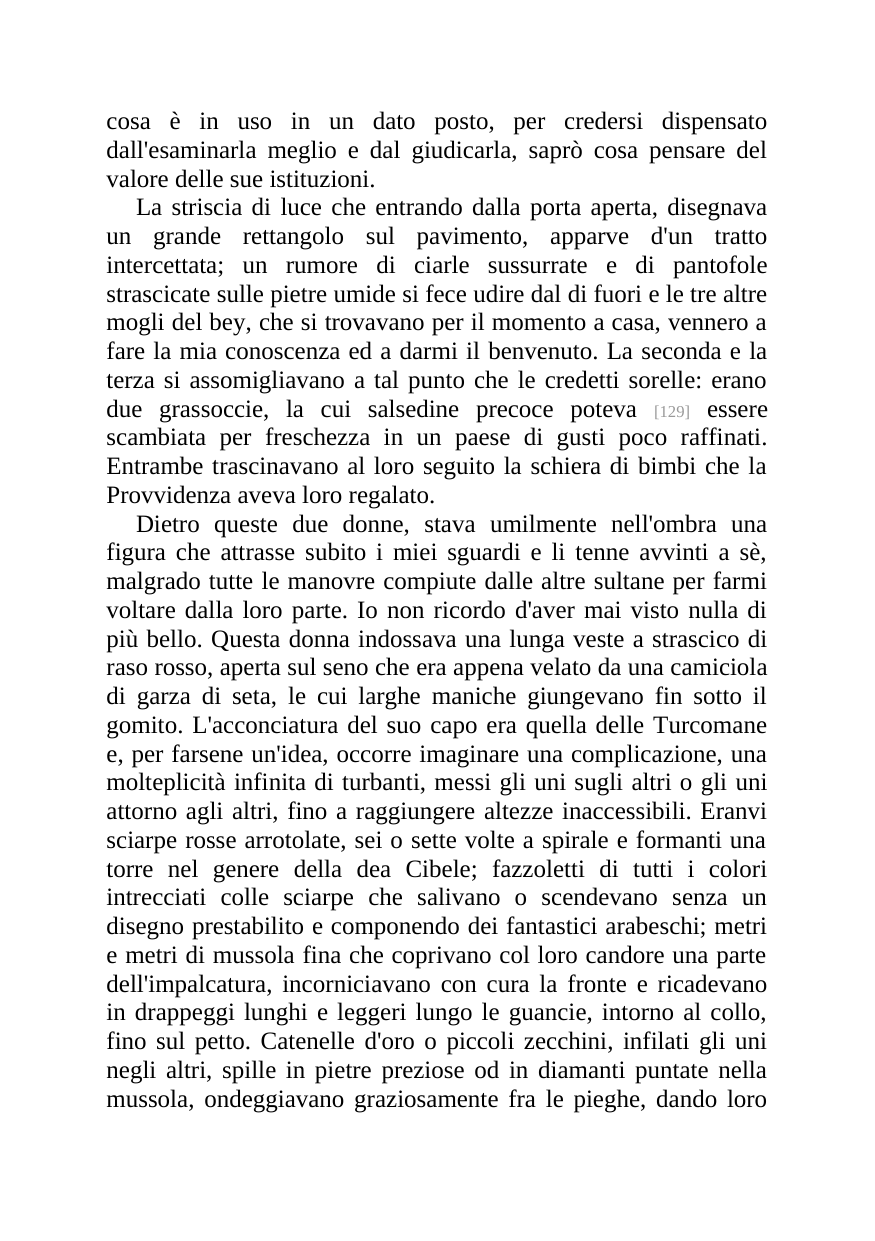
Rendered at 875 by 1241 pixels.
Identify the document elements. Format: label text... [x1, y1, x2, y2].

text cosa è in uso in un dato posto, per credersi dispensato dall'esaminarla meglio e dal giudicarla, saprò cosa pensare del valore delle sue istituzioni. [106, 106, 768, 192]
text Dietro queste due donne, stava umilmente nell'ombra una figura che attrasse subito i miei sguardi e li tenne avvinti a sè, malgrado tutte le manovre compiute dalle altre sultane per farmi voltare dalla loro parte. Io non ricordo d'aver mai visto nulla di più bello. Questa donna indossava una lunga veste a strascico di raso rosso, aperta sul seno che era appena velato da una camiciola di garza di seta, le cui larghe maniche giungevano fin sotto il gomito. L'acconciatura del suo capo era quella delle Turcomane e, per farsene un'idea, occorre imaginare una complicazione, una molteplicità infinita di turbanti, messi gli uni sugli altri o gli uni attorno agli altri, fino a raggiungere altezze inaccessibili. Eranvi sciarpe rosse arrotolate, sei o sette volte a spirale e formanti una torre nel genere della dea Cibele; fazzoletti di tutti i colori intrecciati colle sciarpe che salivano o scendevano senza un disegno prestabilito e componendo dei fantastici arabeschi; metri e metri di mussola fina che coprivano col loro candore una parte dell'impalcatura, incorniciavano con cura la fronte e ricadevano in drappeggi lunghi e leggeri lungo le guancie, intorno al collo, fino sul petto. Catenelle d'oro o piccoli zecchini, infilati gli uni negli altri, spille in pietre preziose od in diamanti puntate nella mussola, ondeggiavano graziosamente fra le pieghe, dando loro [106, 509, 768, 1112]
text La striscia di luce che entrando dalla porta aperta, disegnava un grande rettangolo sul pavimento, apparve d'un tratto intercettata; un rumore di ciarle sussurrate e di pantofole strascicate sulle pietre umide si fece udire dal di fuori e le tre altre mogli del bey, che si trovavano per il momento a casa, vennero a fare la mia conoscenza ed a darmi il benvenuto. La seconda e la terza si assomigliavano a tal punto che le credetti sorelle: erano due grassoccie, la cui salsedine precoce poteva [129] essere scambiata per freschezza in un paese di gusti poco raffinati. Entrambe trascinavano al loro seguito la schiera di bimbi che la Provvidenza aveva loro regalato. [106, 192, 768, 509]
